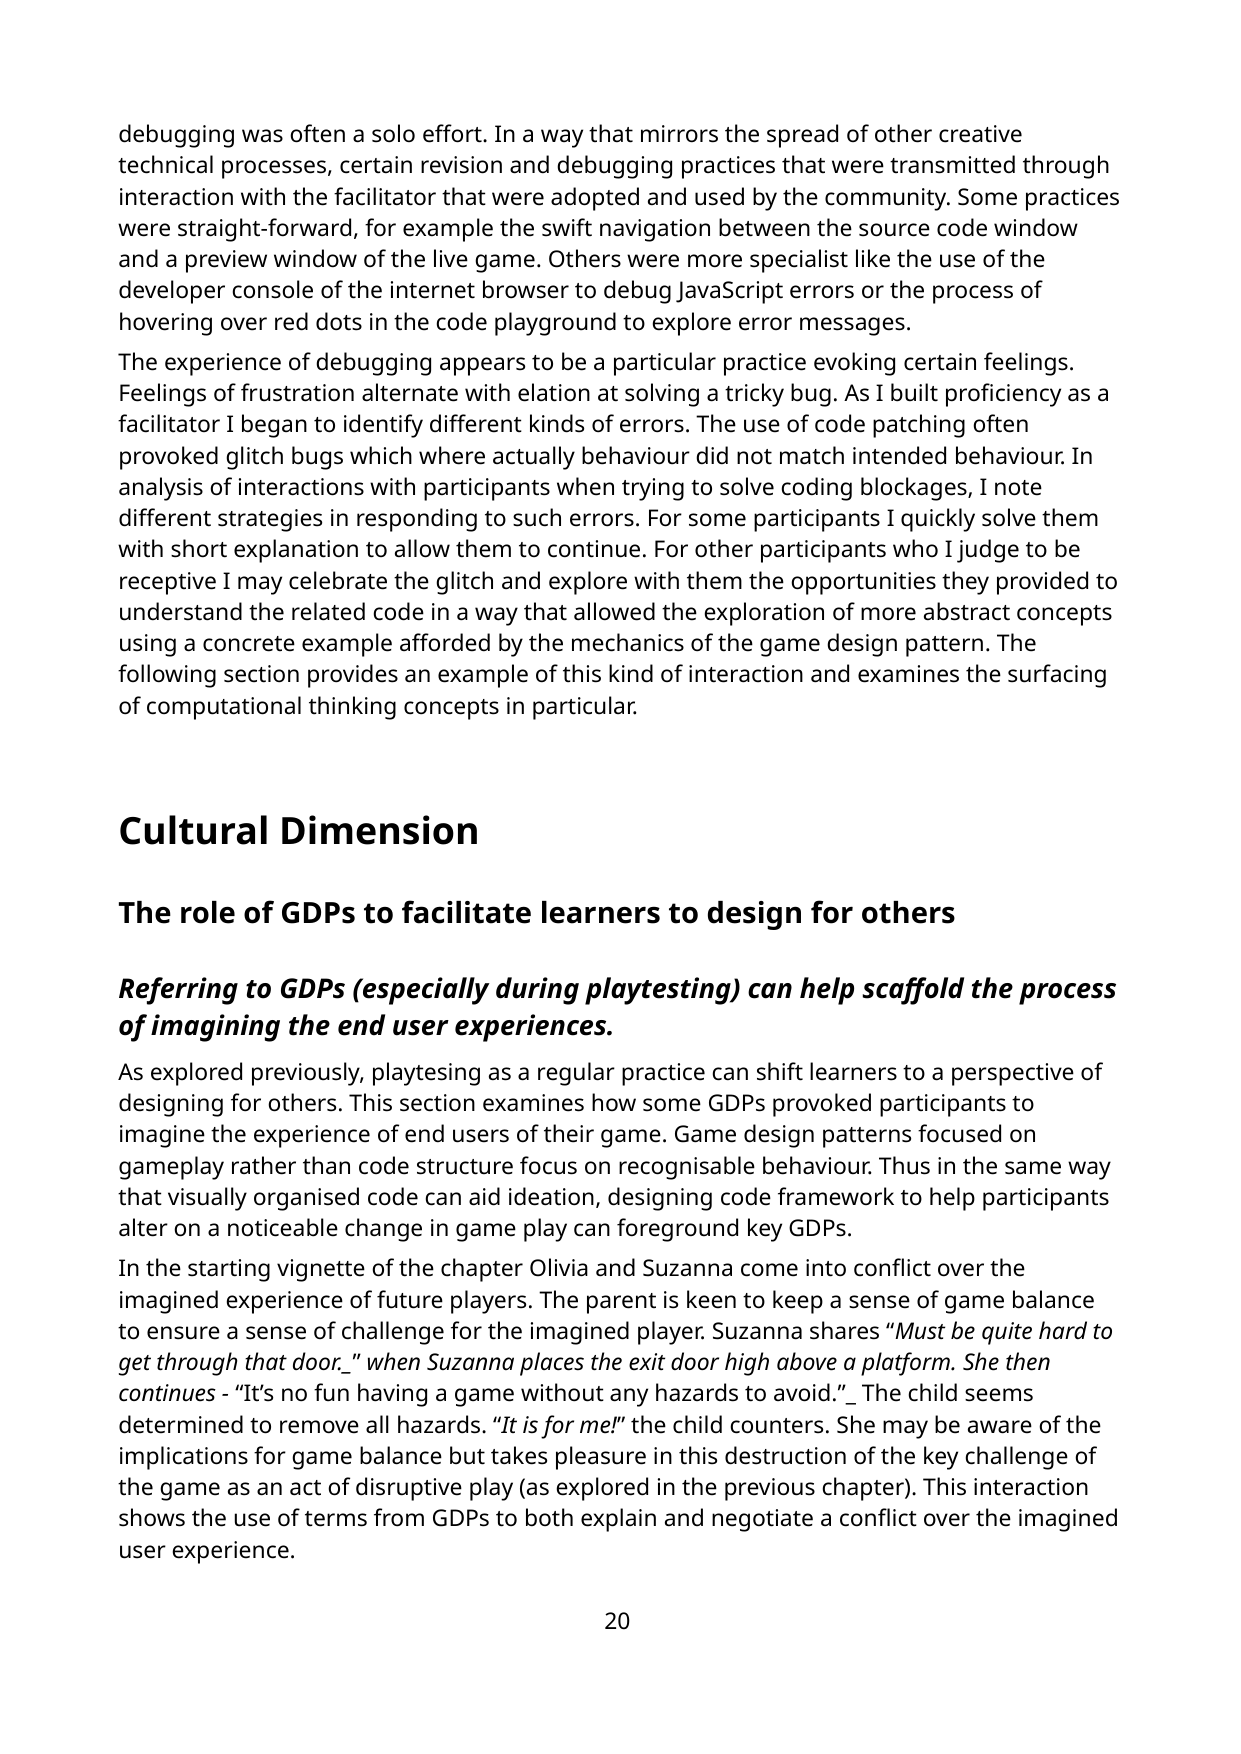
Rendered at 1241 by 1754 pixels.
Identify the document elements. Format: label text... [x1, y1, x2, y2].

subtitle The role of GDPs to facilitate learners to design for others [118, 892, 1122, 932]
text debugging was often a solo effort. In a way that mirrors the spread of other creative technical processes, certain revision and debugging practices that were transmitted through interaction with the facilitator that were adopted and used by the community. Some practices were straight-forward, for example the swift navigation between the source code window and a preview window of the live game. Others were more specialist like the use of the developer console of the internet browser to debug JavaScript errors or the process of hovering over red dots in the code playground to explore error messages. [118, 118, 1122, 337]
text In the starting vignette of the chapter Olivia and Suzanna come into conflict over the imagined experience of future players. The parent is keen to keep a sense of game balance to ensure a sense of challenge for the imagined player. Suzanna shares “Must be quite hard to get through that door._” when Suzanna places the exit door high above a platform. She then continues - “It’s no fun having a game without any hazards to avoid.”_ The child seems determined to remove all hazards. “It is for me!” the child counters. She may be aware of the implications for game balance but takes pleasure in this destruction of the key challenge of the game as an act of disruptive play (as explored in the previous chapter). This interaction shows the use of terms from GDPs to both explain and negotiate a conflict over the imagined user experience. [118, 1252, 1122, 1565]
text The experience of debugging appears to be a particular practice evoking certain feelings. Feelings of frustration alternate with elation at solving a tricky bug. As I built proficiency as a facilitator I began to identify different kinds of errors. The use of code patching often provoked glitch bugs which where actually behaviour did not match intended behaviour. In analysis of interactions with participants when trying to solve coding blockages, I note different strategies in responding to such errors. For some participants I quickly solve them with short explanation to allow them to continue. For other participants who I judge to be receptive I may celebrate the glitch and explore with them the opportunities they provided to understand the related code in a way that allowed the exploration of more abstract concepts using a concrete example afforded by the mechanics of the game design pattern. The following section provides an example of this kind of interaction and examines the surfacing of computational thinking concepts in particular. [118, 346, 1122, 721]
subtitle Referring to GDPs (especially during playtesting) can help scaffold the process of imagining the end user experiences. [118, 970, 1122, 1043]
text As explored previously, playtesing as a regular practice can shift learners to a perspective of designing for others. This section examines how some GDPs provoked participants to imagine the experience of end users of their game. Game design patterns focused on gameplay rather than code structure focus on recognisable behaviour. Thus in the same way that visually organised code can aid ideation, designing code framework to help participants alter on a noticeable change in game play can foreground key GDPs. [118, 1056, 1122, 1243]
subtitle Cultural Dimension [118, 804, 1122, 855]
